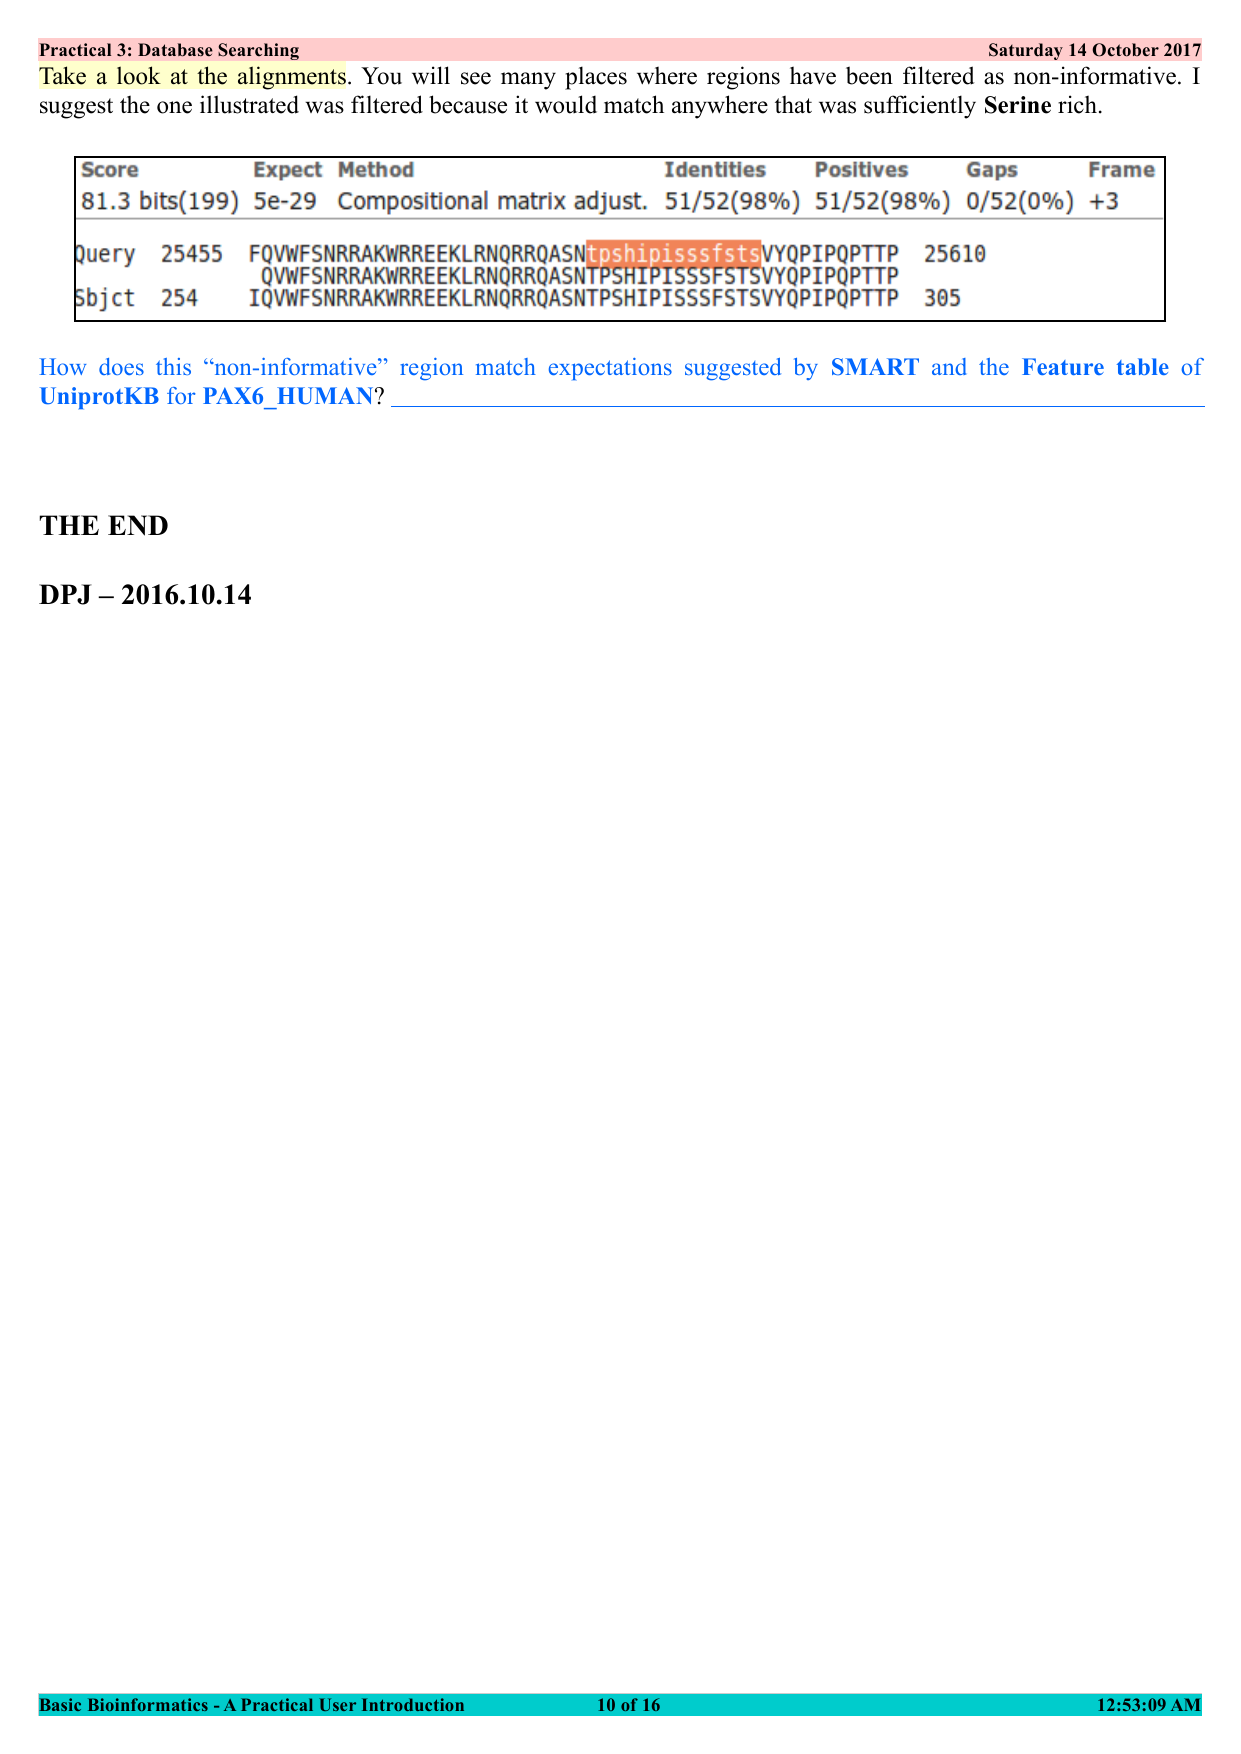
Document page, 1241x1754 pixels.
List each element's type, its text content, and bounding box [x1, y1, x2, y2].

text Take a look at the alignments. You will see many places where regions have been filtered as non-informative. I suggest the one illustrated was filtered because it would match anywhere that was sufficiently Serine rich. [38, 61, 1202, 119]
text How does this “non-informative” region match expectations suggested by SMART and the Feature table of UniprotKB for PAX6_HUMAN? [38, 148, 1202, 409]
text THE END [38, 508, 1202, 542]
picture [76, 158, 1164, 320]
text DPJ – 2016.10.14 [38, 577, 1202, 611]
